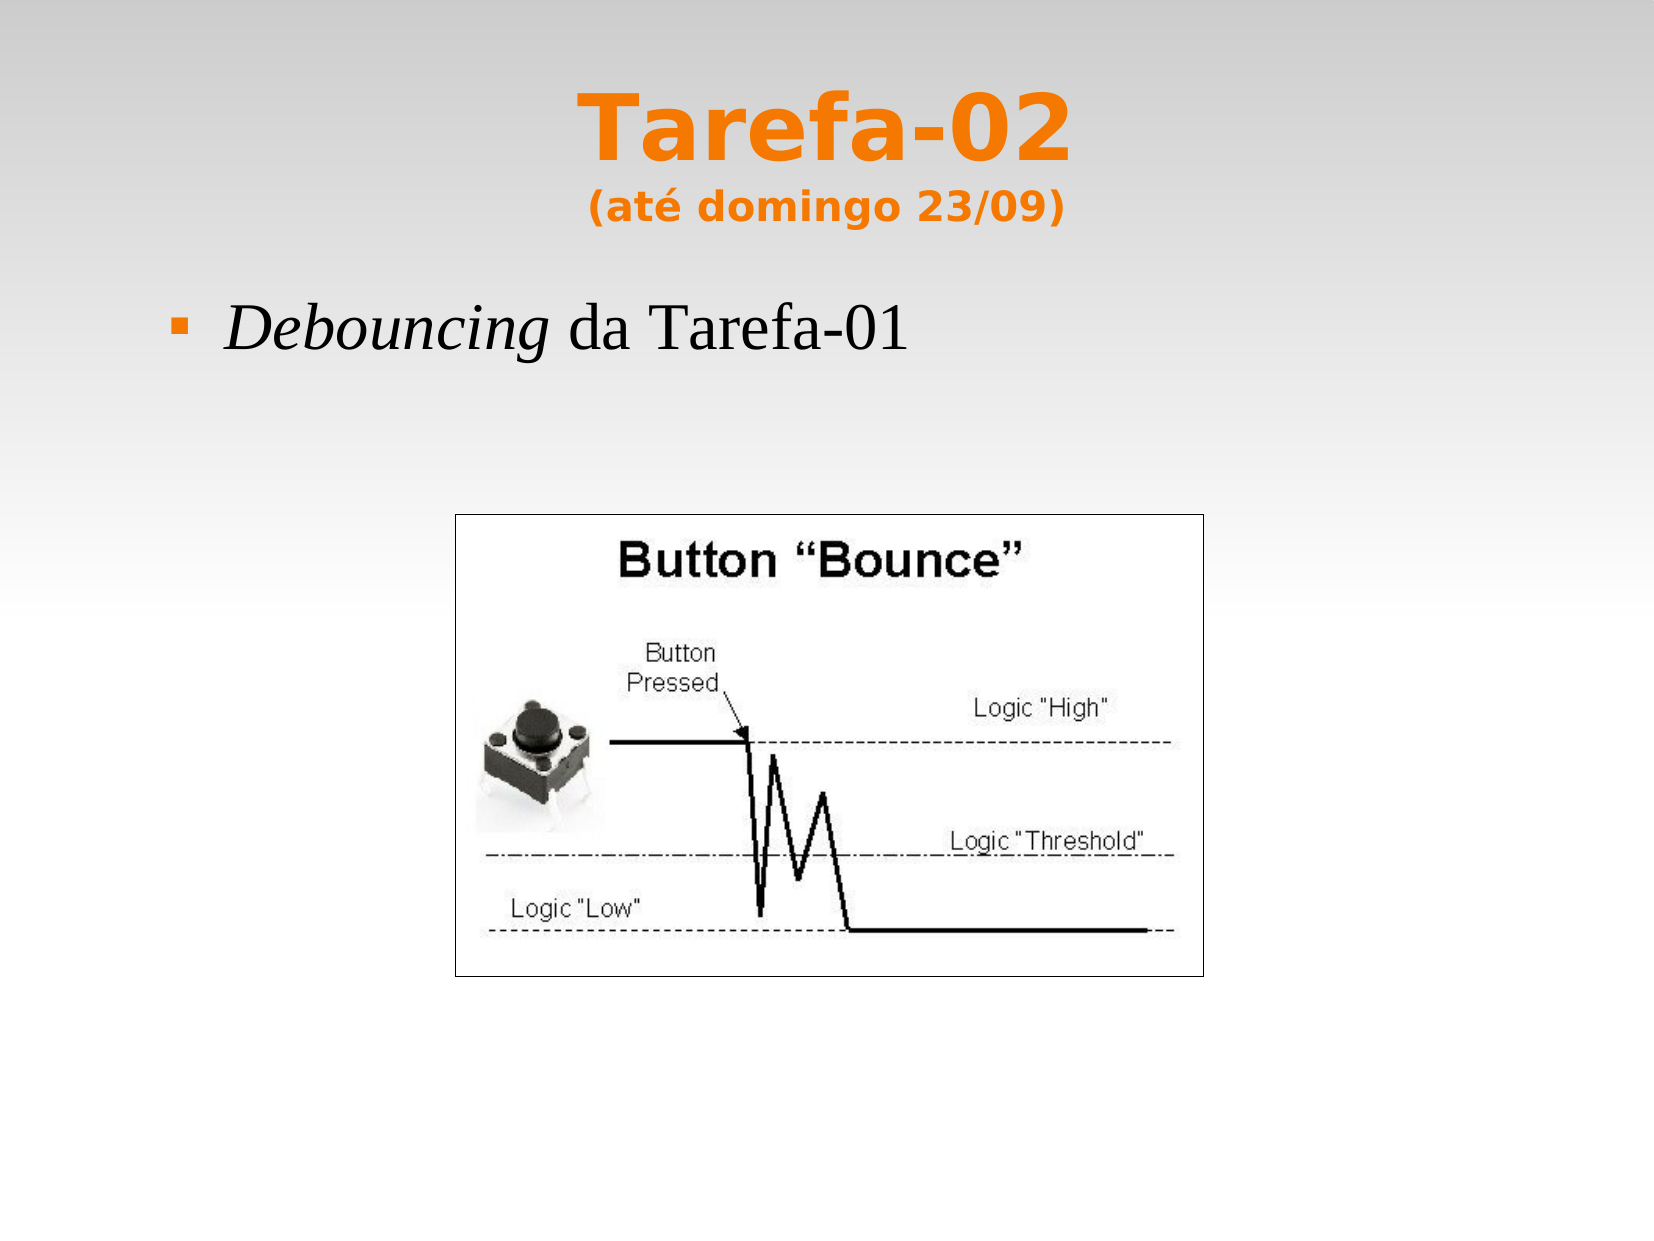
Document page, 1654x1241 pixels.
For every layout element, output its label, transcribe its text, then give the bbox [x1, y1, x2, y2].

title Tarefa-02 (até domingo 23/09) [82, 49, 1571, 257]
picture [455, 513, 1204, 977]
list Debouncing da Tarefa-01 [82, 290, 1571, 1109]
